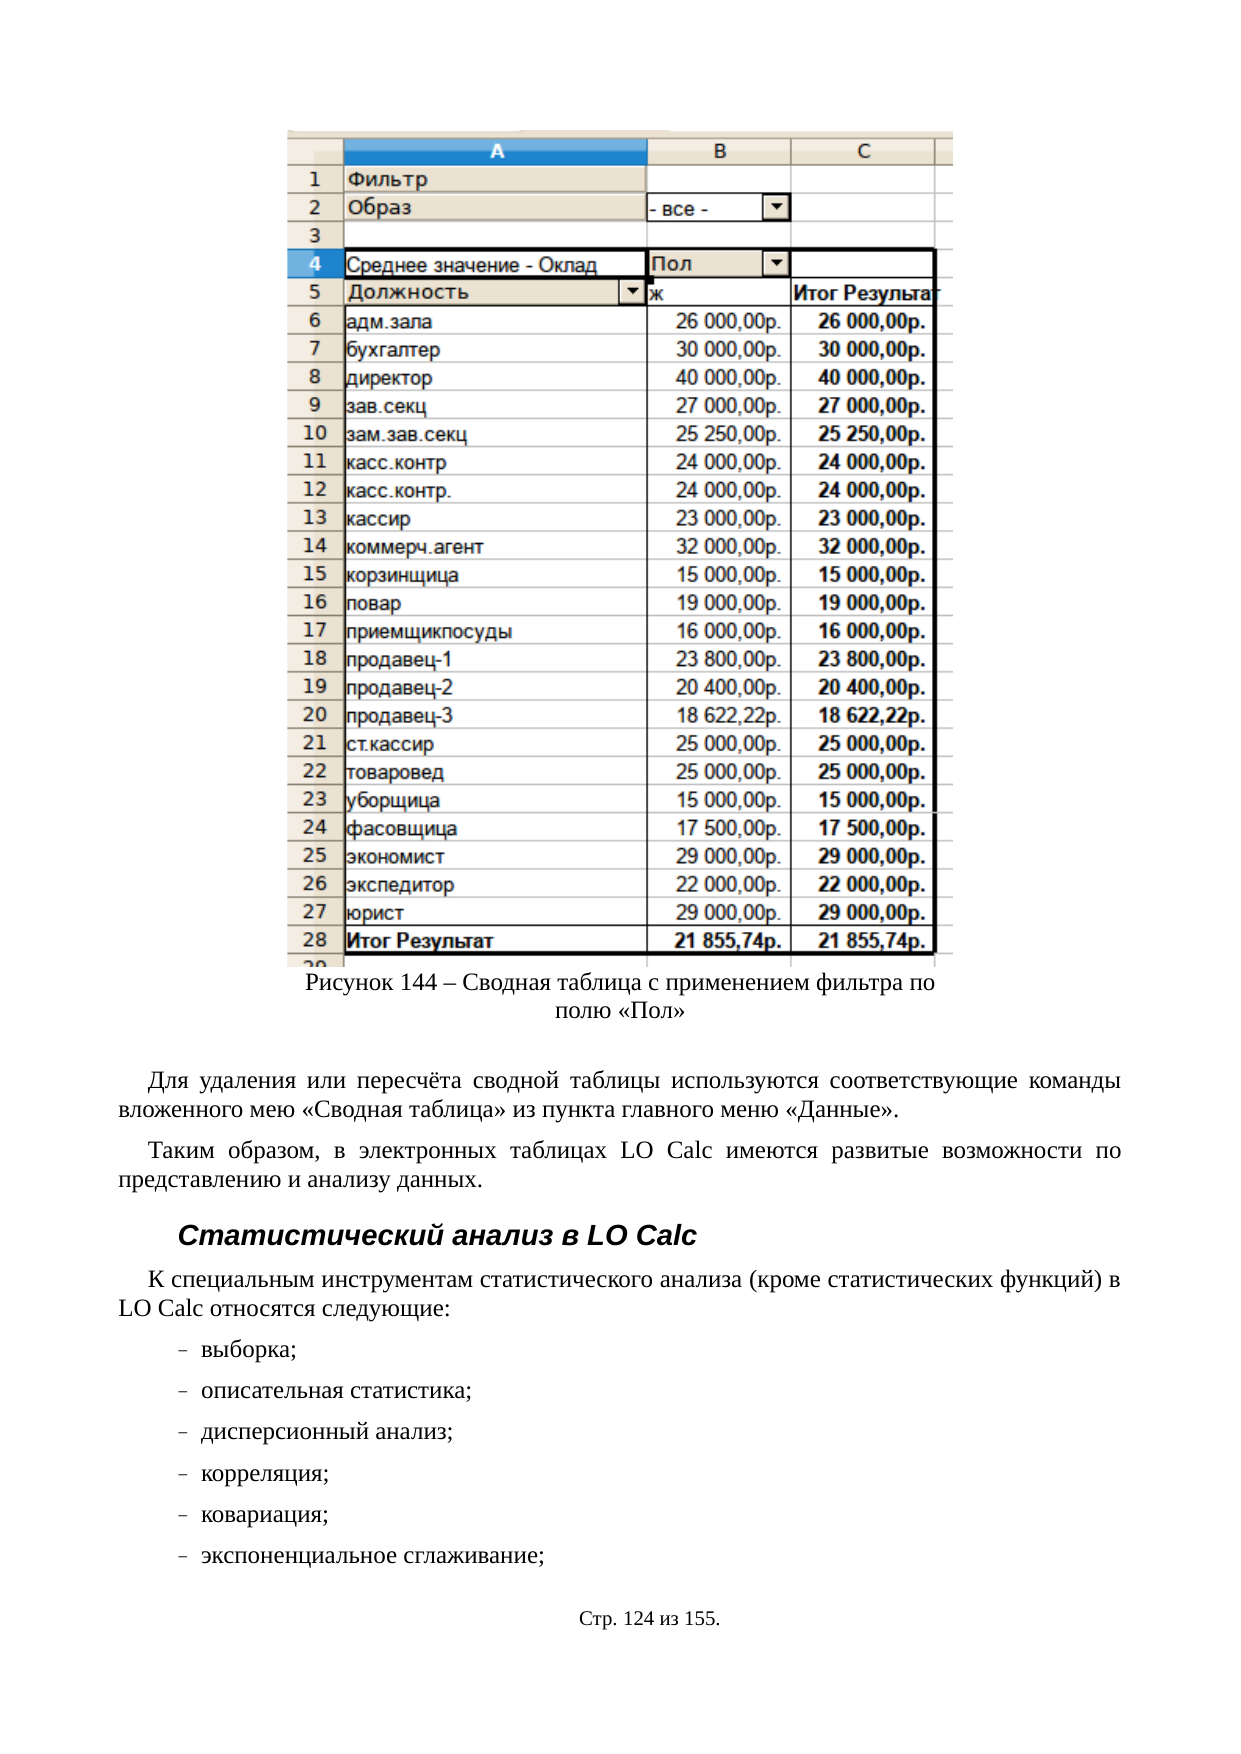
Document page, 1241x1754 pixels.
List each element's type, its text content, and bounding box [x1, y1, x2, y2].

text Рисунок 144 – Сводная таблица с применением фильтра по полю «Пол» [287, 967, 953, 1024]
text Таким образом, в электронных таблицах LO Calc имеются развитые возможности по представлению и анализу данных. [118, 1135, 1122, 1193]
list корреляция; [177, 1458, 1122, 1486]
picture [287, 130, 953, 967]
list описательная статистика; [177, 1375, 1122, 1404]
list дисперсионный анализ; [177, 1416, 1122, 1445]
list экспоненциальное сглаживание; [177, 1540, 1122, 1569]
subtitle Статистический анализ в LO Calc [118, 1218, 1122, 1251]
list выборка; [177, 1334, 1122, 1363]
text Для удаления или пересчёта сводной таблицы используются соответствующие команды вложенного мею «Сводная таблица» из пункта главного меню «Данные». [118, 1065, 1122, 1123]
text К специальным инструментам статистического анализа (кроме статистических функций) в LO Calc относятся следующие: [118, 1264, 1122, 1321]
list ковариация; [177, 1499, 1122, 1528]
